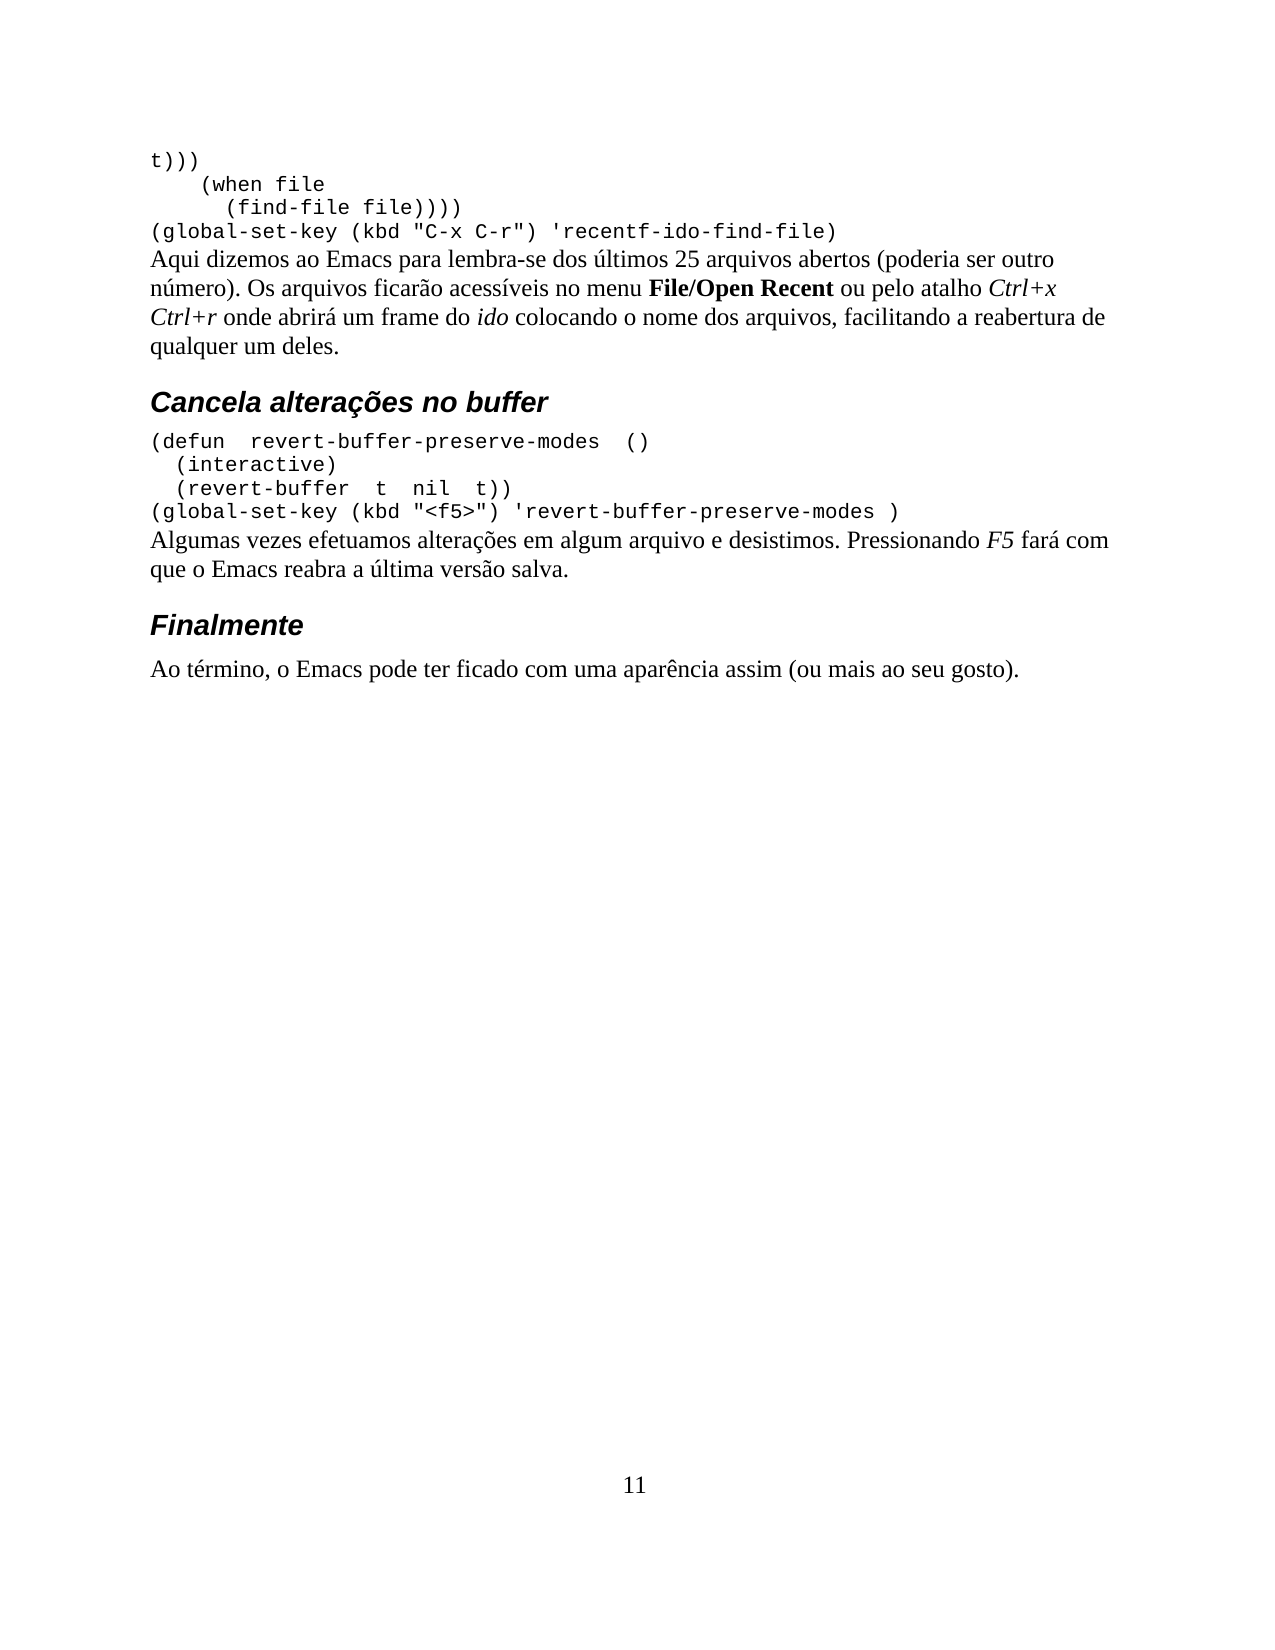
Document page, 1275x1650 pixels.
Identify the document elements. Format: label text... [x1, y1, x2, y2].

text (revert-buffer t nil t)) [150, 478, 1125, 502]
text Ao término, o Emacs pode ter ficado com uma aparência assim (ou mais ao seu gosto). [150, 654, 1125, 682]
text (when file [150, 174, 1125, 197]
subtitle Finalmente [150, 608, 1125, 641]
text (global-set-key (kbd "<f5>") 'revert-buffer-preserve-modes ) [150, 502, 1125, 525]
subtitle Cancela alterações no buffer [150, 384, 1125, 418]
text (defun revert-buffer-preserve-modes () [150, 431, 1125, 454]
text t))) [150, 150, 1125, 174]
text (find-file file)))) [150, 197, 1125, 221]
text Algumas vezes efetuamos alterações em algum arquivo e desistimos. Pressionando F5 fará com que o Emacs reabra a última versão salva. [150, 525, 1125, 583]
text (interactive) [150, 454, 1125, 478]
text (global-set-key (kbd "C-x C-r") 'recentf-ido-find-file) [150, 221, 1125, 244]
text Aqui dizemos ao Emacs para lembra-se dos últimos 25 arquivos abertos (poderia ser outro número). Os arquivos ficarão acessíveis no menu File/Open Recent ou pelo atalho Ctrl+x Ctrl+r onde abrirá um frame do ido colocando o nome dos arquivos, facilitando a reabertura de qualquer um deles. [150, 244, 1125, 359]
